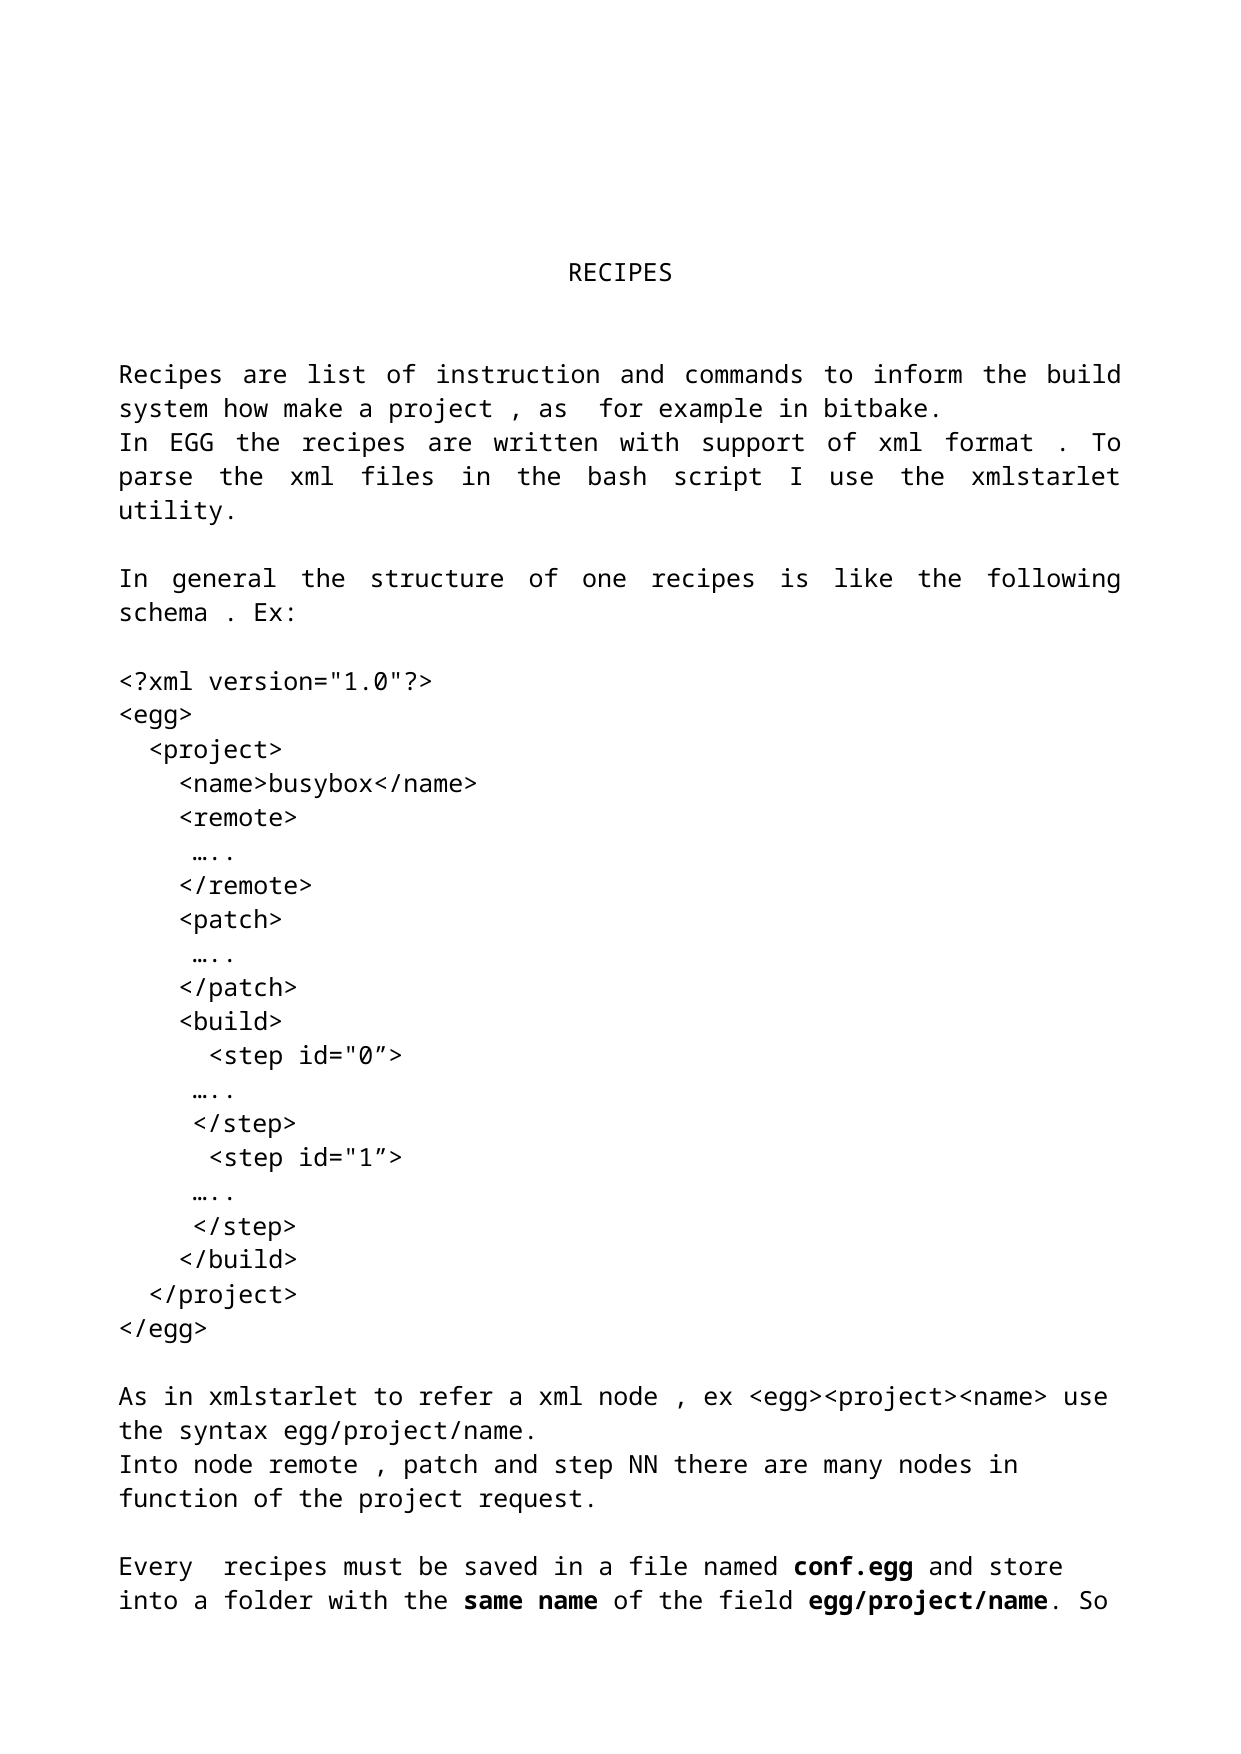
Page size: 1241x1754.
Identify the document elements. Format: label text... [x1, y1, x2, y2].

text <project> [118, 731, 1122, 765]
text </step> [118, 1208, 1122, 1242]
text <name>busybox</name> [118, 765, 1122, 799]
text </patch> [118, 970, 1122, 1004]
text ….. [118, 1072, 1122, 1106]
text Into node remote , patch and step NN there are many nodes in function of the project request. [118, 1447, 1122, 1515]
text </build> [118, 1242, 1122, 1276]
text In EGG the recipes are written with support of xml format . To parse the xml files in the bash script I use the xmlstarlet utility. [118, 425, 1122, 527]
text <build> [118, 1004, 1122, 1038]
text </project> [118, 1276, 1122, 1310]
text Every recipes must be saved in a file named conf.egg and store into a folder with the same name of the field egg/project/name. So [118, 1549, 1122, 1617]
text <step id="1”> [118, 1140, 1122, 1174]
text RECIPES [118, 254, 1122, 288]
text <patch> [118, 902, 1122, 936]
text </remote> [118, 867, 1122, 902]
text <?xml version="1.0"?> [118, 663, 1122, 697]
text ….. [118, 936, 1122, 970]
text Recipes are list of instruction and commands to inform the build system how make a project , as for example in bitbake. [118, 357, 1122, 425]
text <remote> [118, 799, 1122, 833]
text </egg> [118, 1310, 1122, 1344]
text ….. [118, 833, 1122, 867]
text </step> [118, 1106, 1122, 1140]
text <step id="0”> [118, 1038, 1122, 1072]
text In general the structure of one recipes is like the following schema . Ex: [118, 561, 1122, 629]
text As in xmlstarlet to refer a xml node , ex <egg><project><name> use the syntax egg/project/name. [118, 1378, 1122, 1447]
text ….. [118, 1174, 1122, 1208]
text <egg> [118, 697, 1122, 731]
